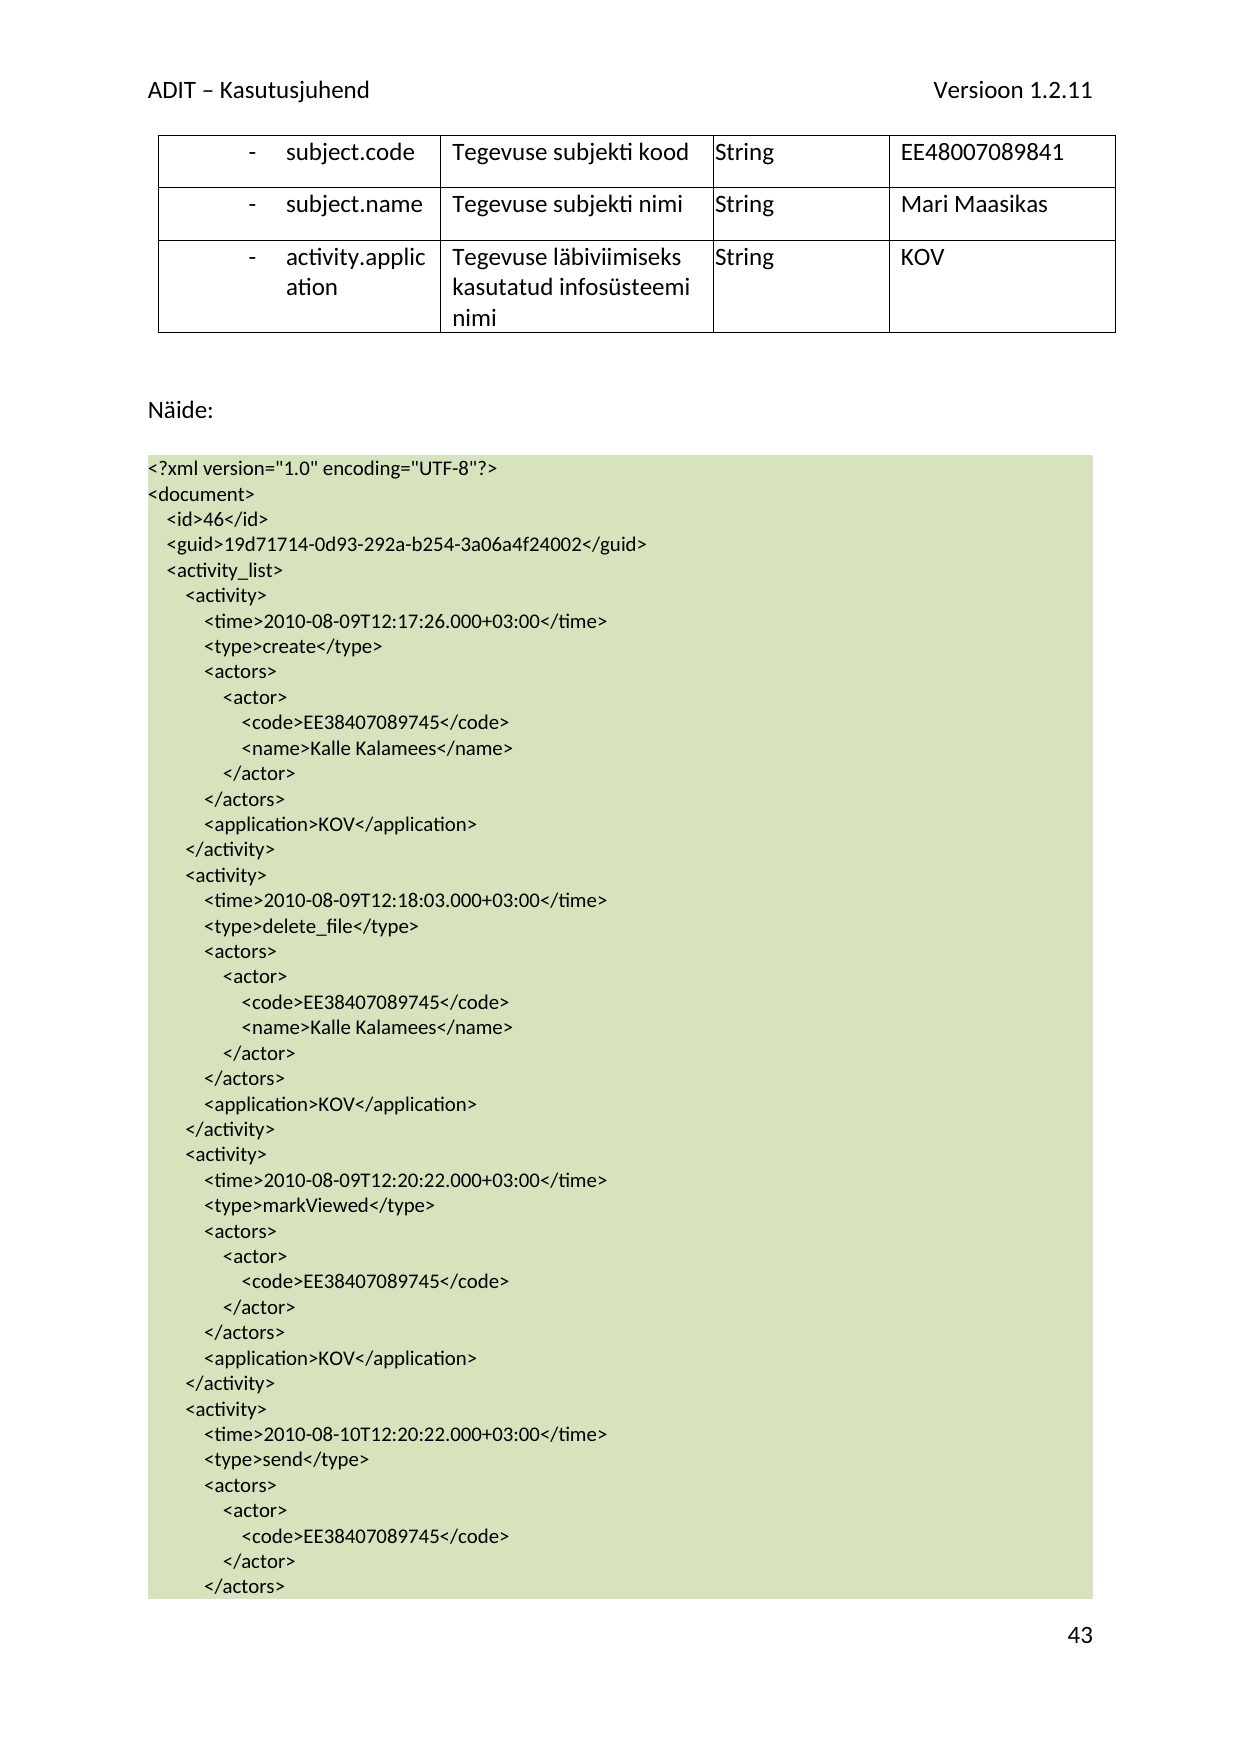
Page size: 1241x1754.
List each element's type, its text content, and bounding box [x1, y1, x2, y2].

table_cell String [714, 241, 889, 332]
text <type>delete_file</type> [148, 913, 1093, 938]
text <type>markViewed</type> [148, 1192, 1093, 1218]
text <code>EE38407089745</code> [148, 1269, 1093, 1294]
text <actor> [148, 964, 1093, 989]
text </actors> [148, 786, 1093, 811]
text <actor> [148, 1243, 1093, 1269]
text <?xml version="1.0" encoding="UTF-8"?> [148, 455, 1093, 481]
table_cell String [714, 136, 889, 187]
text Näide: [148, 394, 1093, 425]
text <application>KOV</application> [148, 1091, 1093, 1116]
text <time>2010-08-09T12:20:22.000+03:00</time> [148, 1167, 1093, 1192]
text </actors> [148, 1319, 1093, 1345]
text </actors> [148, 1065, 1093, 1091]
text <time>2010-08-09T12:18:03.000+03:00</time> [148, 887, 1093, 913]
table_cell Tegevuse läbiviimiseks kasutatud infosüsteemi nimi [441, 241, 713, 332]
text </actors> [148, 1574, 1093, 1599]
table_cell activity.application [159, 241, 440, 332]
text <activity_list> [148, 557, 1093, 582]
table_cell Tegevuse subjekti nimi [441, 188, 713, 239]
text <name>Kalle Kalamees</name> [148, 1014, 1093, 1040]
text <actors> [148, 659, 1093, 684]
table_cell String [714, 188, 889, 239]
text </actor> [148, 760, 1093, 786]
text <activity> [148, 1396, 1093, 1421]
text </activity> [148, 837, 1093, 862]
text </actor> [148, 1548, 1093, 1574]
text </activity> [148, 1370, 1093, 1396]
text <type>send</type> [148, 1447, 1093, 1472]
text <id>46</id> [148, 506, 1093, 532]
text <code>EE38407089745</code> [148, 709, 1093, 735]
text <name>Kalle Kalamees</name> [148, 735, 1093, 760]
table_cell Mari Maasikas [890, 188, 1115, 239]
text <application>KOV</application> [148, 811, 1093, 837]
table_cell subject.code [159, 136, 440, 187]
text <activity> [148, 582, 1093, 608]
text <actors> [148, 1472, 1093, 1497]
text <code>EE38407089745</code> [148, 989, 1093, 1014]
text </actor> [148, 1294, 1093, 1319]
text </actor> [148, 1040, 1093, 1065]
text <time>2010-08-10T12:20:22.000+03:00</time> [148, 1421, 1093, 1447]
text </activity> [148, 1116, 1093, 1142]
table_cell Tegevuse subjekti kood [441, 136, 713, 187]
text <actors> [148, 1218, 1093, 1243]
text <document> [148, 481, 1093, 506]
table_cell subject.name [159, 188, 440, 239]
text <activity> [148, 1142, 1093, 1167]
text <type>create</type> [148, 633, 1093, 659]
text <actor> [148, 684, 1093, 709]
table_cell KOV [890, 241, 1115, 332]
text <time>2010-08-09T12:17:26.000+03:00</time> [148, 608, 1093, 633]
text <actors> [148, 938, 1093, 964]
text <activity> [148, 862, 1093, 887]
table_cell EE48007089841 [890, 136, 1115, 187]
text <actor> [148, 1497, 1093, 1523]
text <code>EE38407089745</code> [148, 1523, 1093, 1548]
text <guid>19d71714-0d93-292a-b254-3a06a4f24002</guid> [148, 532, 1093, 557]
text <application>KOV</application> [148, 1345, 1093, 1370]
